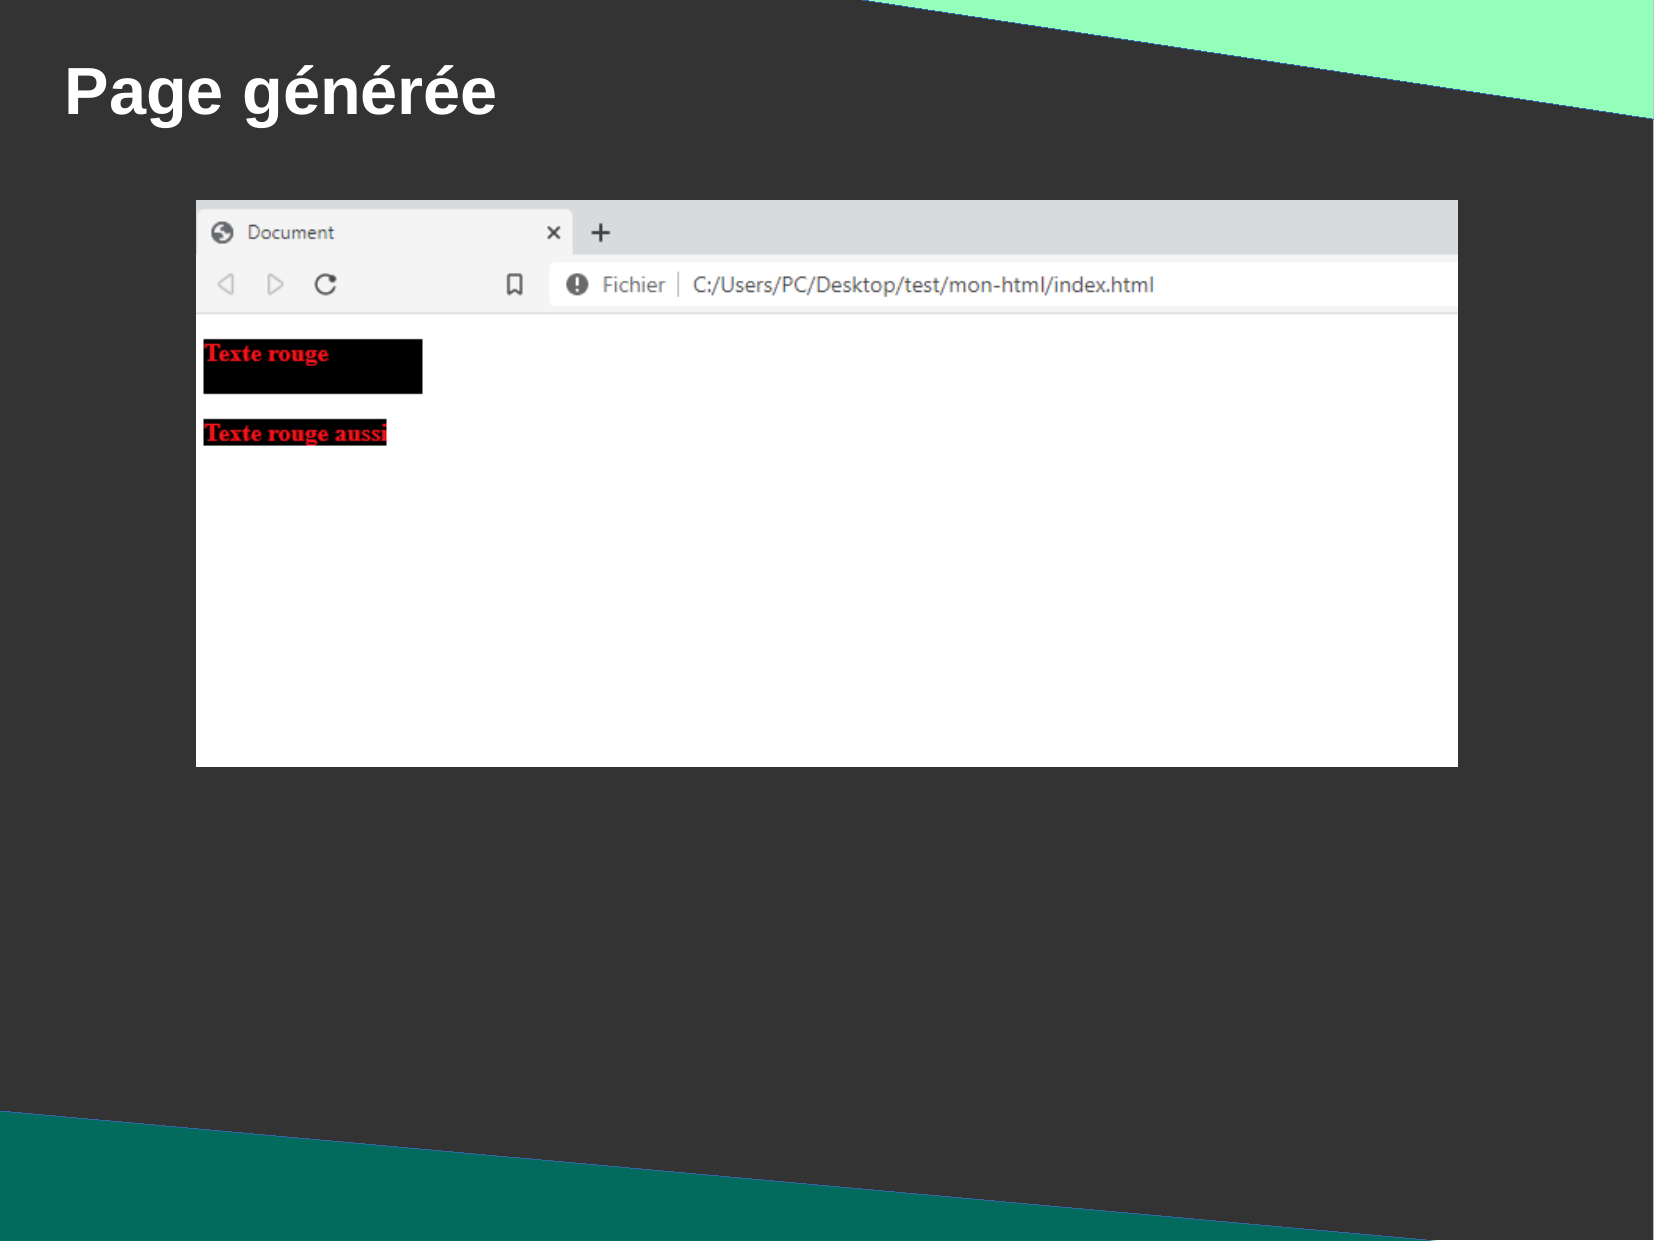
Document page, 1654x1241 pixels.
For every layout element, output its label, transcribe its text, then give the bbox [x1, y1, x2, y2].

title Page générée [64, 54, 1553, 157]
text_box [862, 0, 1654, 120]
picture [196, 200, 1458, 767]
